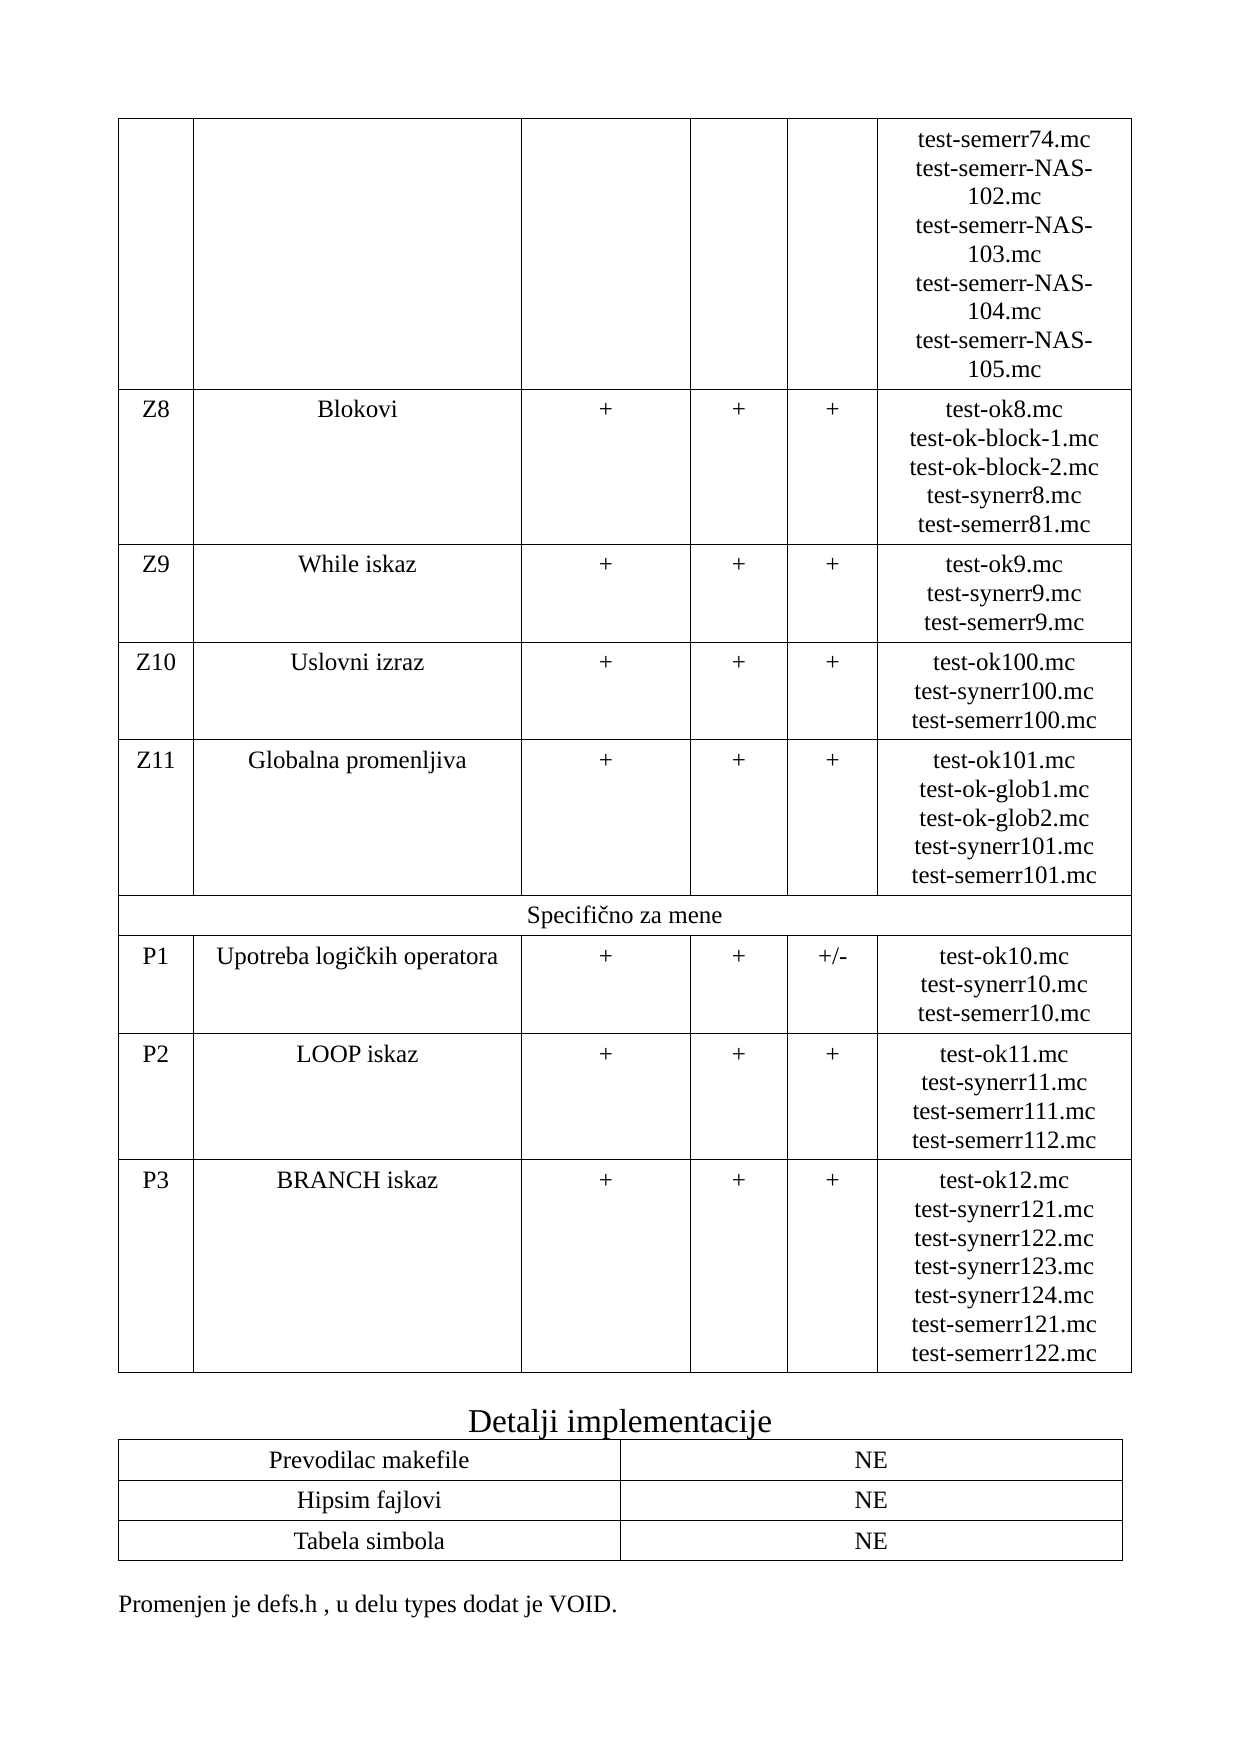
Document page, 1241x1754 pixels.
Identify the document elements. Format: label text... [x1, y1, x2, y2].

table_cell Uslovni izraz [194, 643, 521, 739]
table_cell [119, 119, 193, 388]
table_cell test-ok9.mc test-synerr9.mc test-semerr9.mc [878, 545, 1131, 642]
table_cell Specifično za mene [119, 896, 1131, 935]
table_cell +/- [788, 936, 877, 1033]
table_cell test-ok11.mc test-synerr11.mc test-semerr111.mc test-semerr112.mc [878, 1034, 1131, 1159]
table_cell [194, 119, 521, 388]
table_cell While iskaz [194, 545, 521, 642]
table_cell Z9 [119, 545, 193, 642]
text Promenjen je defs.h , u delu types dodat je VOID. [118, 1589, 1122, 1618]
table_cell + [522, 545, 690, 642]
table_cell NE [621, 1521, 1122, 1560]
text Detalji implementacije [118, 1401, 1122, 1439]
table_cell Z10 [119, 643, 193, 739]
table_cell LOOP iskaz [194, 1034, 521, 1159]
table_cell test-ok100.mc test-synerr100.mc test-semerr100.mc [878, 643, 1131, 739]
table_cell + [691, 390, 787, 544]
table_cell test-ok8.mc test-ok-block-1.mc test-ok-block-2.mc test-synerr8.mc test-semerr81.mc [878, 390, 1131, 544]
table_cell + [788, 740, 877, 895]
table_cell + [522, 1034, 690, 1159]
table_cell [788, 119, 877, 388]
table_cell + [691, 936, 787, 1033]
table_cell + [691, 1034, 787, 1159]
table_cell P2 [119, 1034, 193, 1159]
table_cell + [522, 390, 690, 544]
table_cell + [522, 740, 690, 895]
table_header Prevodilac makefile [119, 1440, 620, 1480]
table_cell Z8 [119, 390, 193, 544]
table_cell + [691, 740, 787, 895]
table_cell + [788, 390, 877, 544]
table_cell + [788, 643, 877, 739]
table_cell NE [621, 1481, 1122, 1520]
table_cell test-ok101.mc test-ok-glob1.mc test-ok-glob2.mc test-synerr101.mc test-semerr101.mc [878, 740, 1131, 895]
table_cell + [522, 1160, 690, 1372]
table_header NE [621, 1440, 1122, 1480]
table_cell Hipsim fajlovi [119, 1481, 620, 1520]
table_cell + [691, 643, 787, 739]
table_cell + [691, 1160, 787, 1372]
table_cell Blokovi [194, 390, 521, 544]
table_cell test-ok10.mc test-synerr10.mc test-semerr10.mc [878, 936, 1131, 1033]
table_cell [691, 119, 787, 388]
table_cell [522, 119, 690, 388]
table_cell test-ok12.mc test-synerr121.mc test-synerr122.mc test-synerr123.mc test-synerr124.mc test-semerr121.mc test-semerr122.mc [878, 1160, 1131, 1372]
table_cell + [522, 643, 690, 739]
table_cell + [691, 545, 787, 642]
table_cell + [788, 545, 877, 642]
table_cell P3 [119, 1160, 193, 1372]
table_cell BRANCH iskaz [194, 1160, 521, 1372]
table_cell test-semerr74.mc test-semerr-NAS-102.mc test-semerr-NAS-103.mc test-semerr-NAS-104.mc test-semerr-NAS-105.mc [878, 119, 1131, 388]
table_cell Z11 [119, 740, 193, 895]
table_cell Globalna promenljiva [194, 740, 521, 895]
table_cell + [788, 1034, 877, 1159]
table_cell Upotreba logičkih operatora [194, 936, 521, 1033]
table_cell P1 [119, 936, 193, 1033]
table_cell Tabela simbola [119, 1521, 620, 1560]
table_cell + [788, 1160, 877, 1372]
table_cell + [522, 936, 690, 1033]
